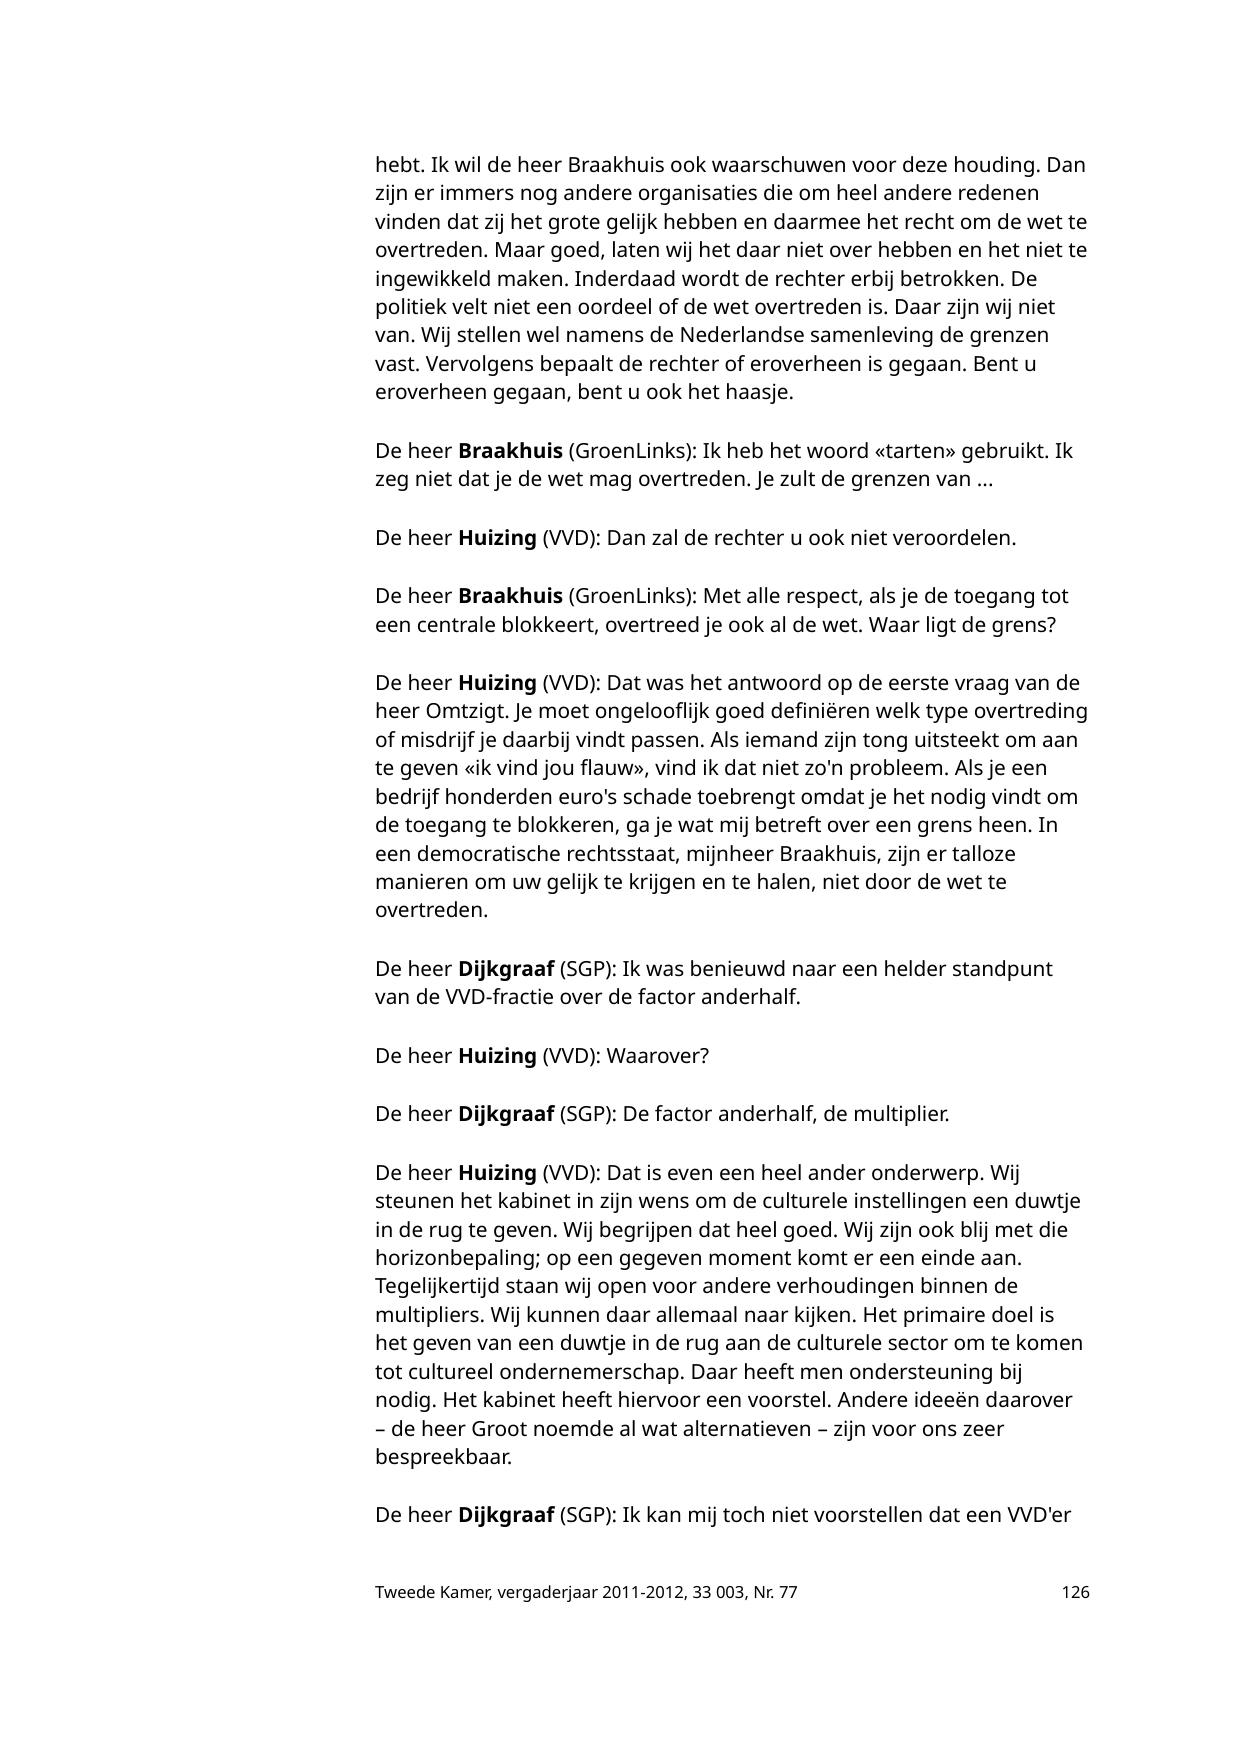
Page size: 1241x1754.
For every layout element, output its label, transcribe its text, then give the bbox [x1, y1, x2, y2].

text De heer Huizing (VVD): Dat is even een heel ander onderwerp. Wij steunen het kabinet in zijn wens om de culturele instellingen een duwtje in de rug te geven. Wij begrijpen dat heel goed. Wij zijn ook blij met die horizonbepaling; op een gegeven moment komt er een einde aan. Tegelijkertijd staan wij open voor andere verhoudingen binnen de multipliers. Wij kunnen daar allemaal naar kijken. Het primaire doel is het geven van een duwtje in de rug aan de culturele sector om te komen tot cultureel ondernemerschap. Daar heeft men ondersteuning bij nodig. Het kabinet heeft hiervoor een voorstel. Andere ideeën daarover – de heer Groot noemde al wat alternatieven – zijn voor ons zeer bespreekbaar. [375, 1158, 1090, 1471]
text De heer Huizing (VVD): Dat was het antwoord op de eerste vraag van de heer Omtzigt. Je moet ongelooflijk goed definiëren welk type overtreding of misdrijf je daarbij vindt passen. Als iemand zijn tong uitsteekt om aan te geven «ik vind jou flauw», vind ik dat niet zo'n probleem. Als je een bedrijf honderden euro's schade toebrengt omdat je het nodig vindt om de toegang te blokkeren, ga je wat mij betreft over een grens heen. In een democratische rechtsstaat, mijnheer Braakhuis, zijn er talloze manieren om uw gelijk te krijgen en te halen, niet door de wet te overtreden. [375, 668, 1090, 924]
text De heer Dijkgraaf (SGP): Ik kan mij toch niet voorstellen dat een VVD'er [375, 1501, 1090, 1529]
text De heer Huizing (VVD): Dan zal de rechter u ook niet veroordelen. [375, 523, 1090, 551]
text hebt. Ik wil de heer Braakhuis ook waarschuwen voor deze houding. Dan zijn er immers nog andere organisaties die om heel andere redenen vinden dat zij het grote gelijk hebben en daarmee het recht om de wet te overtreden. Maar goed, laten wij het daar niet over hebben en het niet te ingewikkeld maken. Inderdaad wordt de rechter erbij betrokken. De politiek velt niet een oordeel of de wet overtreden is. Daar zijn wij niet van. Wij stellen wel namens de Nederlandse samenleving de grenzen vast. Vervolgens bepaalt de rechter of eroverheen is gegaan. Bent u eroverheen gegaan, bent u ook het haasje. [375, 150, 1090, 406]
text De heer Dijkgraaf (SGP): Ik was benieuwd naar een helder standpunt van de VVD-fractie over de factor anderhalf. [375, 954, 1090, 1011]
text De heer Huizing (VVD): Waarover? [375, 1041, 1090, 1069]
text De heer Dijkgraaf (SGP): De factor anderhalf, de multiplier. [375, 1099, 1090, 1128]
text De heer Braakhuis (GroenLinks): Met alle respect, als je de toegang tot een centrale blokkeert, overtreed je ook al de wet. Waar ligt de grens? [375, 581, 1090, 638]
text De heer Braakhuis (GroenLinks): Ik heb het woord «tarten» gebruikt. Ik zeg niet dat je de wet mag overtreden. Je zult de grenzen van ... [375, 436, 1090, 493]
